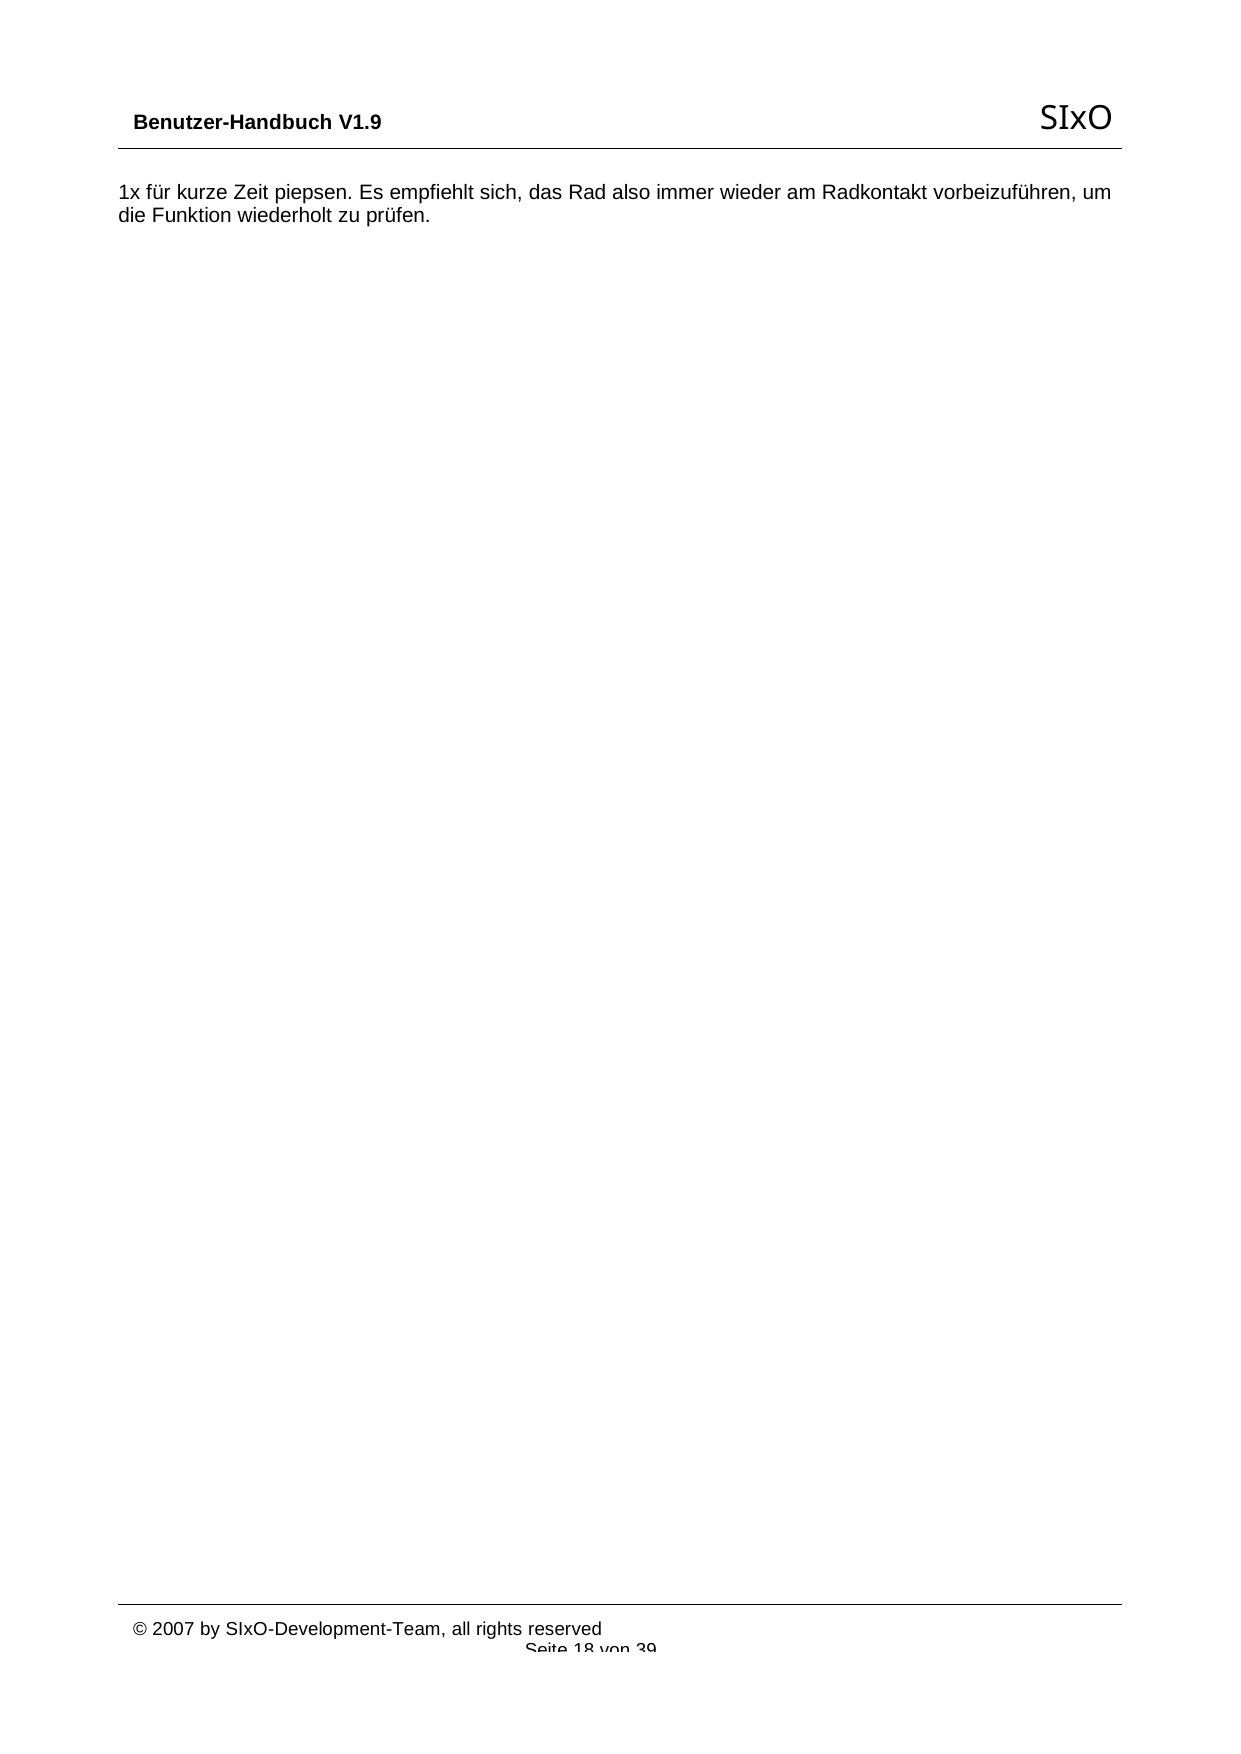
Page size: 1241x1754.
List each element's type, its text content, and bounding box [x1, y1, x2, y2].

text 1x für kurze Zeit piepsen. Es empfiehlt sich, das Rad also immer wieder am Radkontakt vorbeizuführen, um die Funktion wiederholt zu prüfen. [118, 180, 1122, 227]
